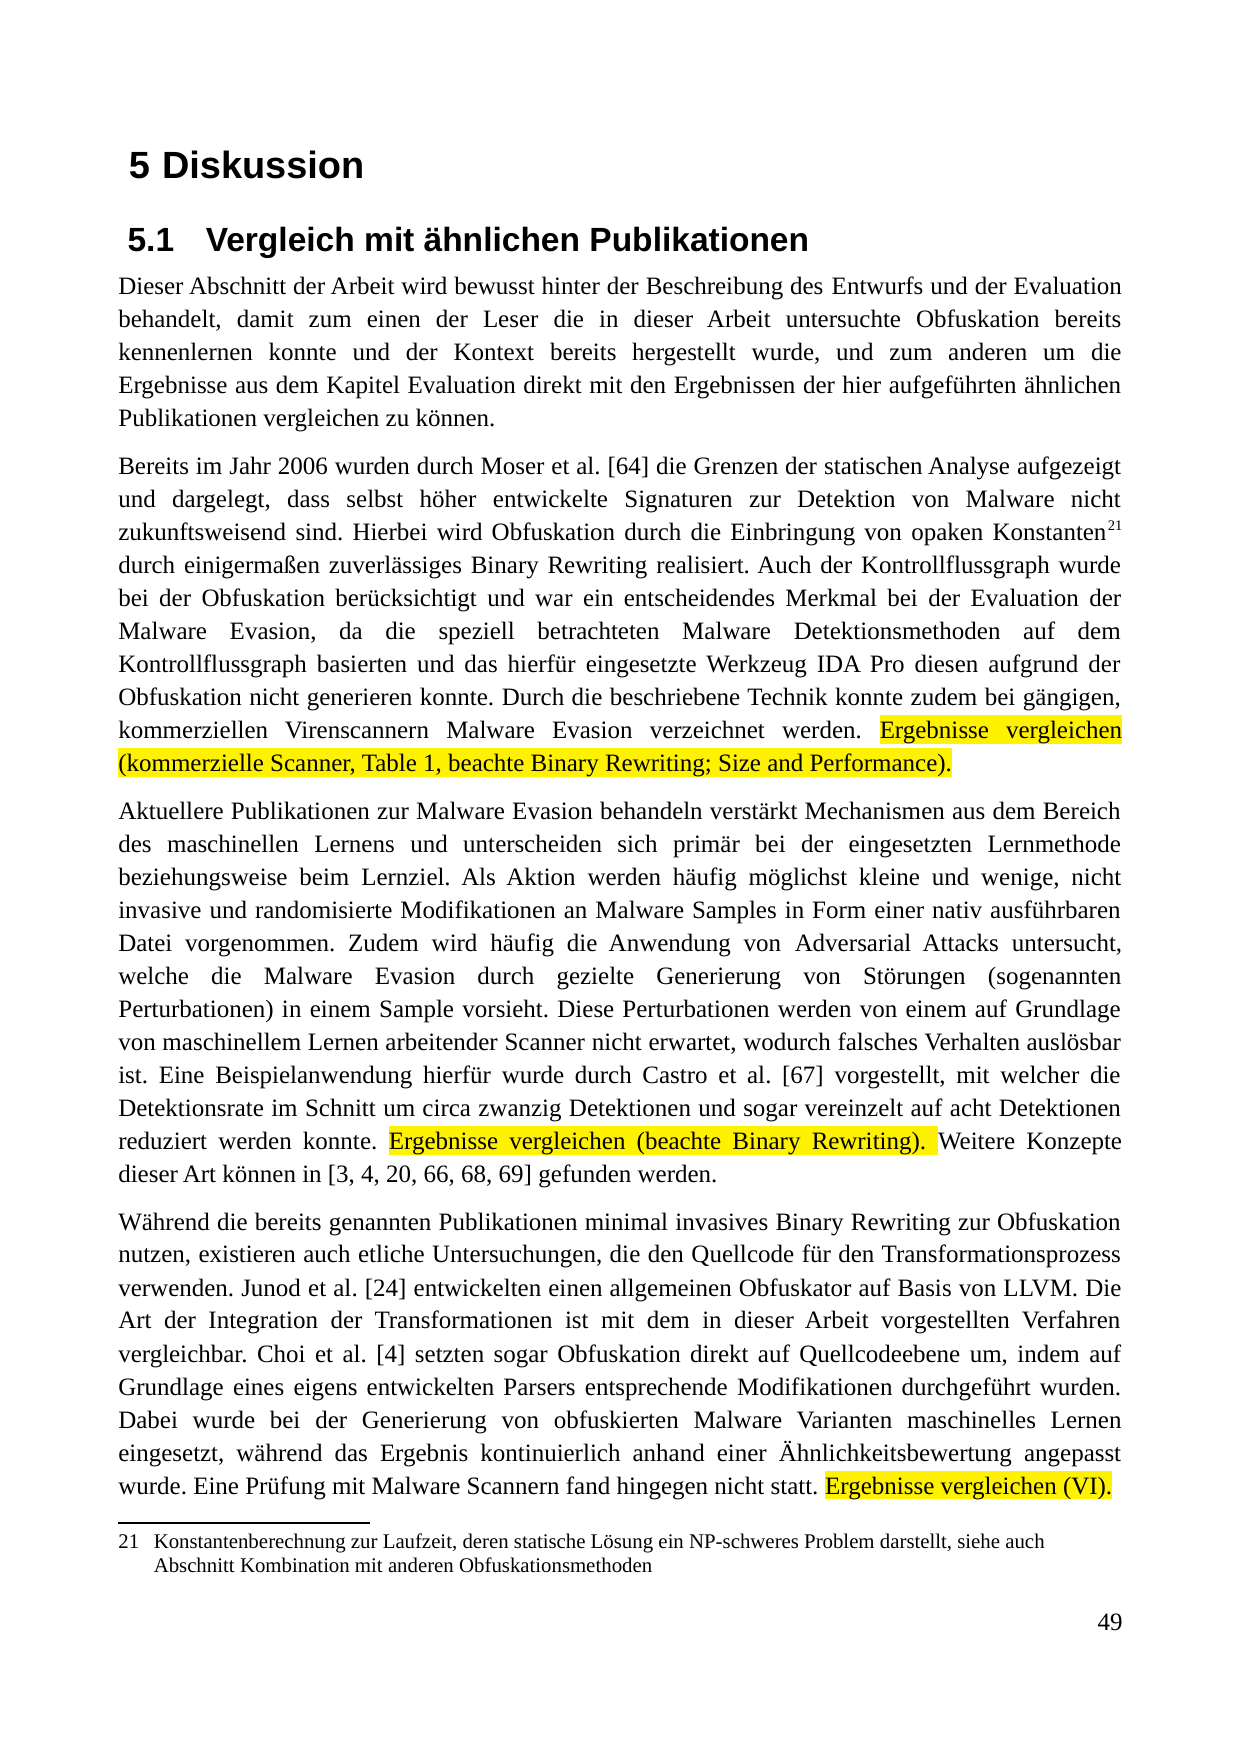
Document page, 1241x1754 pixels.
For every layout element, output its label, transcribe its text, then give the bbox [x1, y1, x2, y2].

text Während die bereits genannten Publikationen minimal invasives Binary Rewriting zur Obfuskation nutzen, existieren auch etliche Untersuchungen, die den Quellcode für den Transformationsprozess verwenden. Junod et al. [24] entwickelten einen allgemeinen Obfuskator auf Basis von LLVM. Die Art der Integration der Transformationen ist mit dem in dieser Arbeit vorgestellten Verfahren vergleichbar. Choi et al. [4] setzten sogar Obfuskation direkt auf Quellcodeebene um, indem auf Grundlage eines eigens entwickelten Parsers entsprechende Modifikationen durchgeführt wurden. Dabei wurde bei der Generierung von obfuskierten Malware Varianten maschinelles Lernen eingesetzt, während das Ergebnis kontinuierlich anhand einer Ähnlichkeitsbewertung angepasst wurde. Eine Prüfung mit Malware Scannern fand hingegen nicht statt. Ergebnisse vergleichen (VI). [118, 1207, 1122, 1499]
text Konstantenberechnung zur Laufzeit, deren statische Lösung ein NP-schweres Problem darstellt, siehe auch Abschnitt Kombination mit anderen Obfuskationsmethoden [118, 1529, 1122, 1577]
text Aktuellere Publikationen zur Malware Evasion behandeln verstärkt Mechanismen aus dem Bereich des maschinellen Lernens und unterscheiden sich primär bei der eingesetzten Lernmethode beziehungsweise beim Lernziel. Als Aktion werden häufig möglichst kleine und wenige, nicht invasive und randomisierte Modifikationen an Malware Samples in Form einer nativ ausführbaren Datei vorgenommen. Zudem wird häufig die Anwendung von Adversarial Attacks untersucht, welche die Malware Evasion durch gezielte Generierung von Störungen (sogenannten Perturbationen) in einem Sample vorsieht. Diese Perturbationen werden von einem auf Grundlage von maschinellem Lernen arbeitender Scanner nicht erwartet, wodurch falsches Verhalten auslösbar ist. Eine Beispielanwendung hierfür wurde durch Castro et al. [67] vorgestellt, mit welcher die Detektionsrate im Schnitt um circa zwanzig Detektionen und sogar vereinzelt auf acht Detektionen reduziert werden konnte. Ergebnisse vergleichen (beachte Binary Rewriting). Weitere Konzepte dieser Art können in [3, 4, 20, 66, 68, 69] gefunden werden. [118, 796, 1122, 1188]
text Dieser Abschnitt der Arbeit wird bewusst hinter der Beschreibung des Entwurfs und der Evaluation behandelt, damit zum einen der Leser die in dieser Arbeit untersuchte Obfuskation bereits kennenlernen konnte und der Kontext bereits hergestellt wurde, und zum anderen um die Ergebnisse aus dem Kapitel Evaluation direkt mit den Ergebnissen der hier aufgeführten ähnlichen Publikationen vergleichen zu können. [118, 271, 1122, 432]
subtitle Diskussion [118, 143, 1122, 187]
text Bereits im Jahr 2006 wurden durch Moser et al. [64] die Grenzen der statischen Analyse aufgezeigt und dargelegt, dass selbst höher entwickelte Signaturen zur Detektion von Malware nicht zukunftsweisend sind. Hierbei wird Obfuskation durch die Einbringung von opaken Konstanten durch einigermaßen zuverlässiges Binary Rewriting realisiert. Auch der Kontrollflussgraph wurde bei der Obfuskation berücksichtigt und war ein entscheidendes Merkmal bei der Evaluation der Malware Evasion, da die speziell betrachteten Malware Detektionsmethoden auf dem Kontrollflussgraph basierten und das hierfür eingesetzte Werkzeug IDA Pro diesen aufgrund der Obfuskation nicht generieren konnte. Durch die beschriebene Technik konnte zudem bei gängigen, kommerziellen Virenscannern Malware Evasion verzeichnet werden. Ergebnisse vergleichen (kommerzielle Scanner, Table 1, beachte Binary Rewriting; Size and Performance). [118, 451, 1122, 777]
subtitle Vergleich mit ähnlichen Publikationen [118, 220, 1122, 259]
